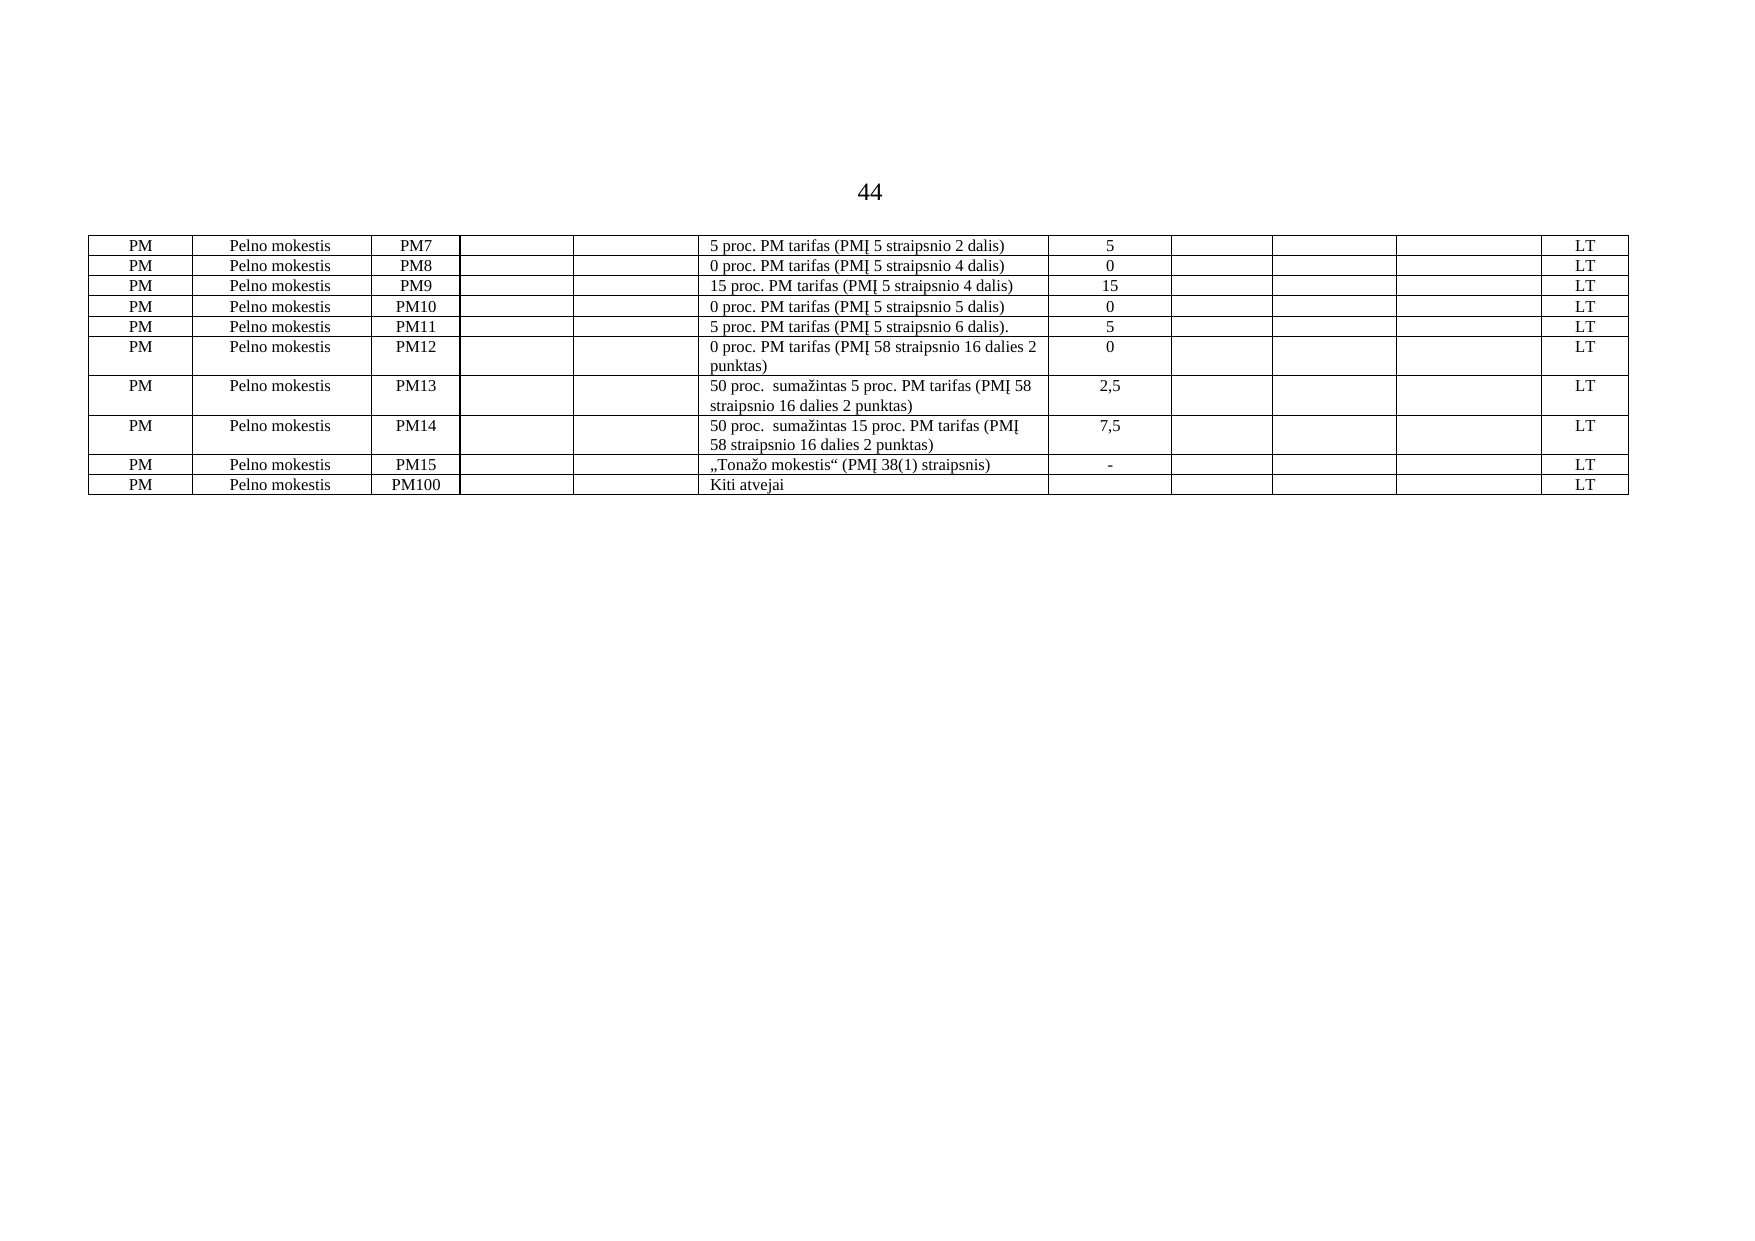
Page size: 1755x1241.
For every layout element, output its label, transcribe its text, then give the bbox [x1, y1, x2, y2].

table_cell LT [1542, 236, 1628, 255]
table_cell Kiti atvejai [699, 475, 1048, 494]
table_cell [1397, 376, 1541, 414]
table_cell PM [89, 376, 192, 414]
table_cell PM100 [372, 475, 459, 494]
table_cell PM9 [372, 276, 459, 295]
table_cell [461, 337, 573, 375]
table_cell LT [1542, 256, 1628, 275]
table_cell PM7 [372, 236, 459, 255]
table_cell PM [89, 455, 192, 474]
table_cell PM12 [372, 337, 459, 375]
table_cell [461, 317, 573, 336]
table_cell [1172, 455, 1272, 474]
table_cell [461, 455, 573, 474]
table_cell 0 [1049, 296, 1171, 316]
table_cell „Tonažo mokestis“ (PMĮ 38(1) straipsnis) [699, 455, 1048, 474]
table_cell [461, 475, 573, 494]
table_cell PM [89, 276, 192, 295]
table_cell [1172, 317, 1272, 336]
table_cell Pelno mokestis [193, 236, 371, 255]
table_cell [574, 475, 698, 494]
table_cell LT [1542, 296, 1628, 316]
table_cell [1049, 475, 1171, 494]
table_cell PM [89, 317, 192, 336]
table_cell [1172, 376, 1272, 414]
table_cell [461, 376, 573, 414]
table_cell Pelno mokestis [193, 475, 371, 494]
table_cell PM [89, 256, 192, 275]
table_cell [1273, 236, 1396, 255]
table_cell LT [1542, 337, 1628, 375]
table_cell [1397, 296, 1541, 316]
table_cell [1172, 296, 1272, 316]
table_cell Pelno mokestis [193, 296, 371, 316]
table_cell PM [89, 236, 192, 255]
table_cell LT [1542, 455, 1628, 474]
table_cell 0 [1049, 256, 1171, 275]
table_cell 0 [1049, 337, 1171, 375]
table_cell Pelno mokestis [193, 256, 371, 275]
table_cell [461, 236, 573, 255]
table_cell [574, 376, 698, 414]
table_cell [1397, 276, 1541, 295]
table_cell [574, 337, 698, 375]
table_cell 2,5 [1049, 376, 1171, 414]
table_cell 5 proc. PM tarifas (PMĮ 5 straipsnio 2 dalis) [699, 236, 1048, 255]
table_cell Pelno mokestis [193, 416, 371, 454]
table_cell 15 proc. PM tarifas (PMĮ 5 straipsnio 4 dalis) [699, 276, 1048, 295]
table_cell [1273, 337, 1396, 375]
table_cell Pelno mokestis [193, 317, 371, 336]
table_cell PM14 [372, 416, 459, 454]
table_cell LT [1542, 416, 1628, 454]
table_cell PM15 [372, 455, 459, 474]
table_cell [574, 317, 698, 336]
table_cell [1273, 317, 1396, 336]
table_cell 7,5 [1049, 416, 1171, 454]
table_cell [1397, 416, 1541, 454]
table_cell [1172, 337, 1272, 375]
table_cell [574, 276, 698, 295]
table_cell Pelno mokestis [193, 337, 371, 375]
table_cell PM10 [372, 296, 459, 316]
table_cell Pelno mokestis [193, 276, 371, 295]
table_cell [461, 256, 573, 275]
table_cell [1397, 337, 1541, 375]
table_cell PM11 [372, 317, 459, 336]
table_cell Pelno mokestis [193, 455, 371, 474]
table_cell [1273, 376, 1396, 414]
table_cell 5 [1049, 236, 1171, 255]
table_cell 50 proc. sumažintas 5 proc. PM tarifas (PMĮ 58 straipsnio 16 dalies 2 punktas) [699, 376, 1048, 414]
table_cell [1397, 455, 1541, 474]
table_cell PM [89, 475, 192, 494]
table_cell [574, 455, 698, 474]
table_cell [1172, 475, 1272, 494]
table_cell 5 [1049, 317, 1171, 336]
table_cell [574, 296, 698, 316]
table_cell [1172, 416, 1272, 454]
table_cell 0 proc. PM tarifas (PMĮ 5 straipsnio 4 dalis) [699, 256, 1048, 275]
table_cell [1172, 236, 1272, 255]
table_cell [1273, 276, 1396, 295]
table_cell 5 proc. PM tarifas (PMĮ 5 straipsnio 6 dalis). [699, 317, 1048, 336]
table_cell [1273, 296, 1396, 316]
table_cell 0 proc. PM tarifas (PMĮ 5 straipsnio 5 dalis) [699, 296, 1048, 316]
table_cell [1397, 256, 1541, 275]
table_cell [1397, 236, 1541, 255]
table_cell LT [1542, 317, 1628, 336]
table_cell PM [89, 337, 192, 375]
table_cell [461, 416, 573, 454]
table_cell [1397, 475, 1541, 494]
table_cell [1273, 475, 1396, 494]
table_cell Pelno mokestis [193, 376, 371, 414]
table_cell [1273, 256, 1396, 275]
table_cell PM13 [372, 376, 459, 414]
table_cell [1273, 416, 1396, 454]
table_cell - [1049, 455, 1171, 474]
table_cell [1172, 256, 1272, 275]
table_cell LT [1542, 475, 1628, 494]
table_cell 15 [1049, 276, 1171, 295]
table_cell [1172, 276, 1272, 295]
table_cell [574, 236, 698, 255]
table_cell PM [89, 296, 192, 316]
table_cell [574, 416, 698, 454]
table_cell 0 proc. PM tarifas (PMĮ 58 straipsnio 16 dalies 2 punktas) [699, 337, 1048, 375]
table_cell [461, 296, 573, 316]
table_cell LT [1542, 376, 1628, 414]
table_cell [574, 256, 698, 275]
table_cell [1273, 455, 1396, 474]
table_cell [461, 276, 573, 295]
table_cell PM8 [372, 256, 459, 275]
table_cell PM [89, 416, 192, 454]
table_cell LT [1542, 276, 1628, 295]
table_cell [1397, 317, 1541, 336]
table_cell 50 proc. sumažintas 15 proc. PM tarifas (PMĮ 58 straipsnio 16 dalies 2 punktas) [699, 416, 1048, 454]
